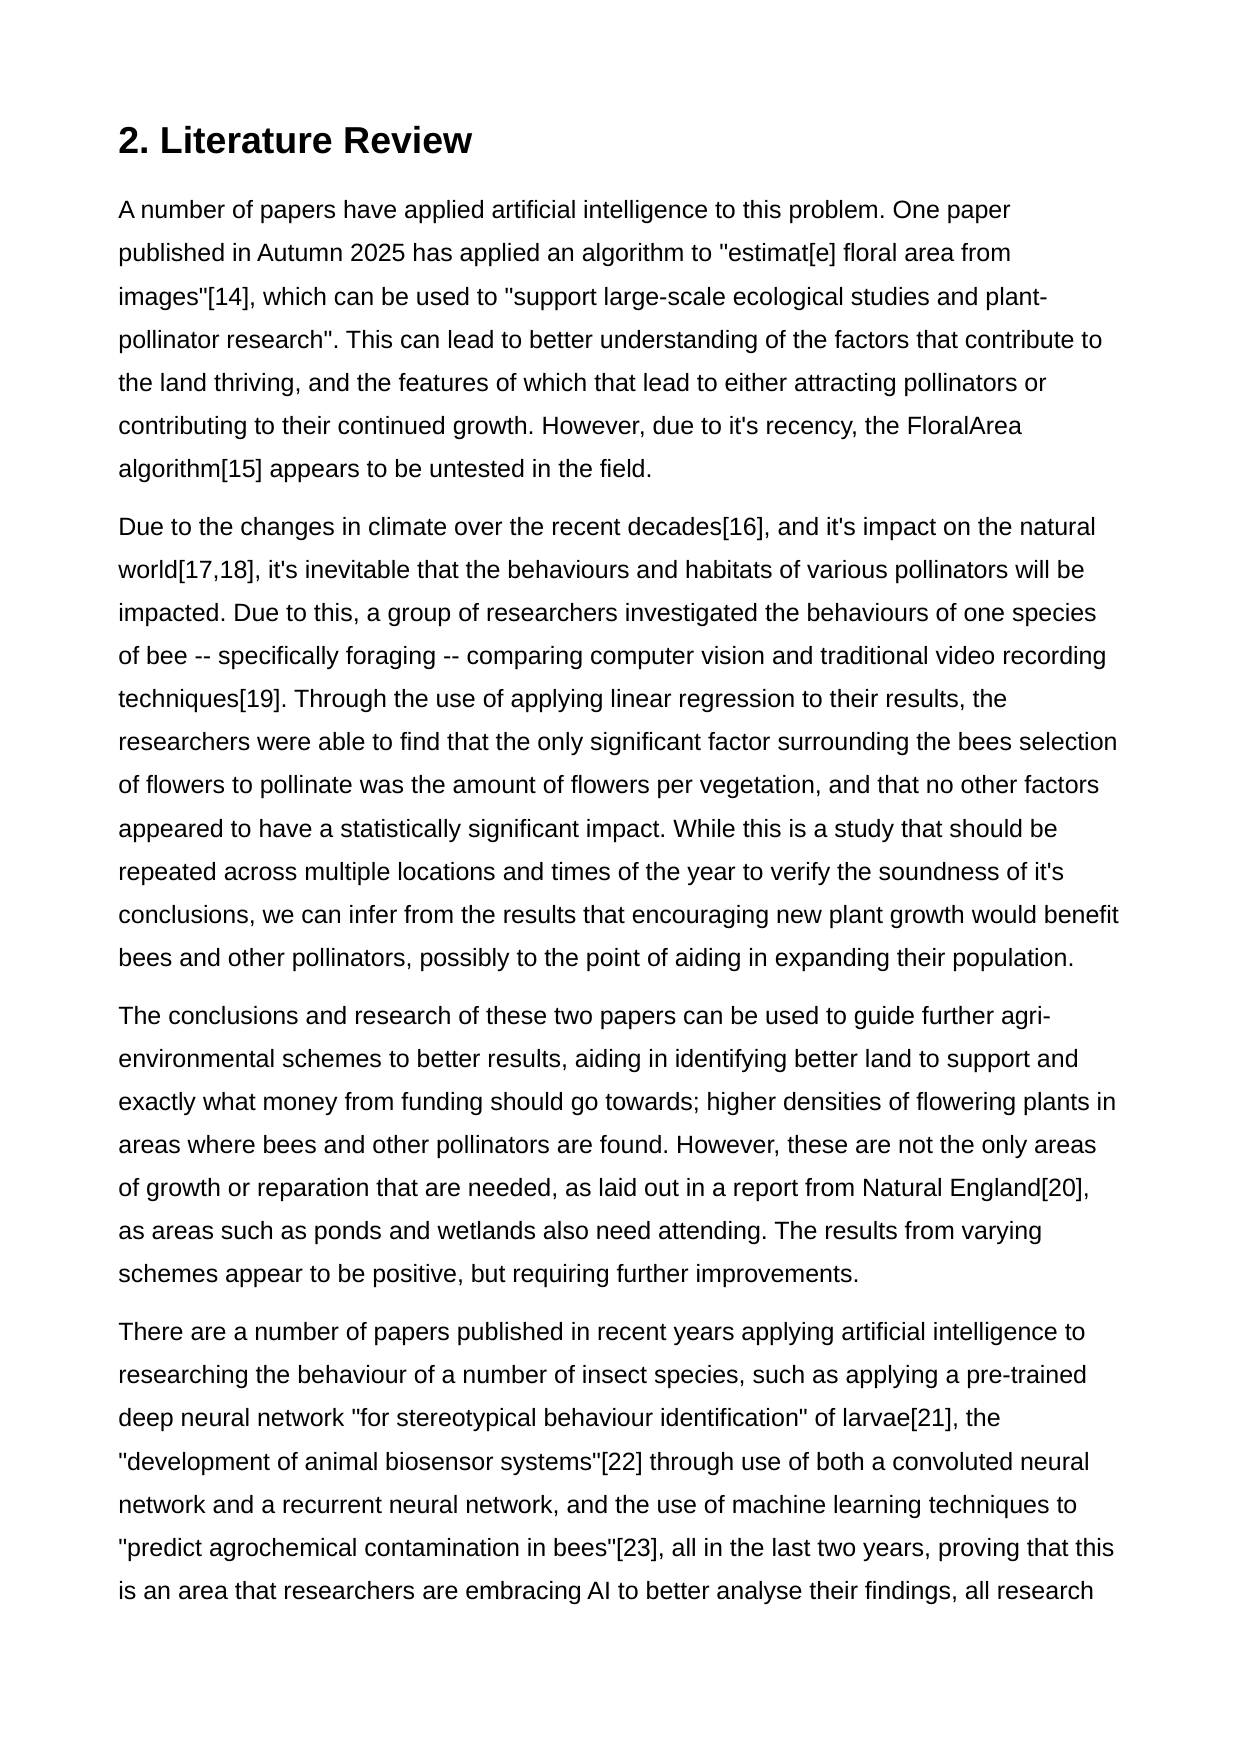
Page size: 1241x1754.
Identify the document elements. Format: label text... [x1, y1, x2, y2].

text Due to the changes in climate over the recent decades[16], and it's impact on the natural world[17,18], it's inevitable that the behaviours and habitats of various pollinators will be impacted. Due to this, a group of researchers investigated the behaviours of one species of bee -- specifically foraging -- comparing computer vision and traditional video recording techniques[19]. Through the use of applying linear regression to their results, the researchers were able to find that the only significant factor surrounding the bees selection of flowers to pollinate was the amount of flowers per vegetation, and that no other factors appeared to have a statistically significant impact. While this is a study that should be repeated across multiple locations and times of the year to verify the soundness of it's conclusions, we can infer from the results that encouraging new plant growth would benefit bees and other pollinators, possibly to the point of aiding in expanding their population. [118, 512, 1122, 972]
subtitle 2. Literature Review [118, 118, 1122, 161]
text There are a number of papers published in recent years applying artificial intelligence to researching the behaviour of a number of insect species, such as applying a pre-trained deep neural network "for stereotypical behaviour identification" of larvae[21], the "development of animal biosensor systems"[22] through use of both a convoluted neural network and a recurrent neural network, and the use of machine learning techniques to "predict agrochemical contamination in bees"[23], all in the last two years, proving that this is an area that researchers are embracing AI to better analyse their findings, all research [118, 1317, 1122, 1605]
text The conclusions and research of these two papers can be used to guide further agri-environmental schemes to better results, aiding in identifying better land to support and exactly what money from funding should go towards; higher densities of flowering plants in areas where bees and other pollinators are found. However, these are not the only areas of growth or reparation that are needed, as laid out in a report from Natural England[20], as areas such as ponds and wetlands also need attending. The results from varying schemes appear to be positive, but requiring further improvements. [118, 1001, 1122, 1288]
text A number of papers have applied artificial intelligence to this problem. One paper published in Autumn 2025 has applied an algorithm to "estimat[e] floral area from images"[14], which can be used to "support large-scale ecological studies and plant-pollinator research". This can lead to better understanding of the factors that contribute to the land thriving, and the features of which that lead to either attracting pollinators or contributing to their continued growth. However, due to it's recency, the FloralArea algorithm[15] appears to be untested in the field. [118, 195, 1122, 483]
